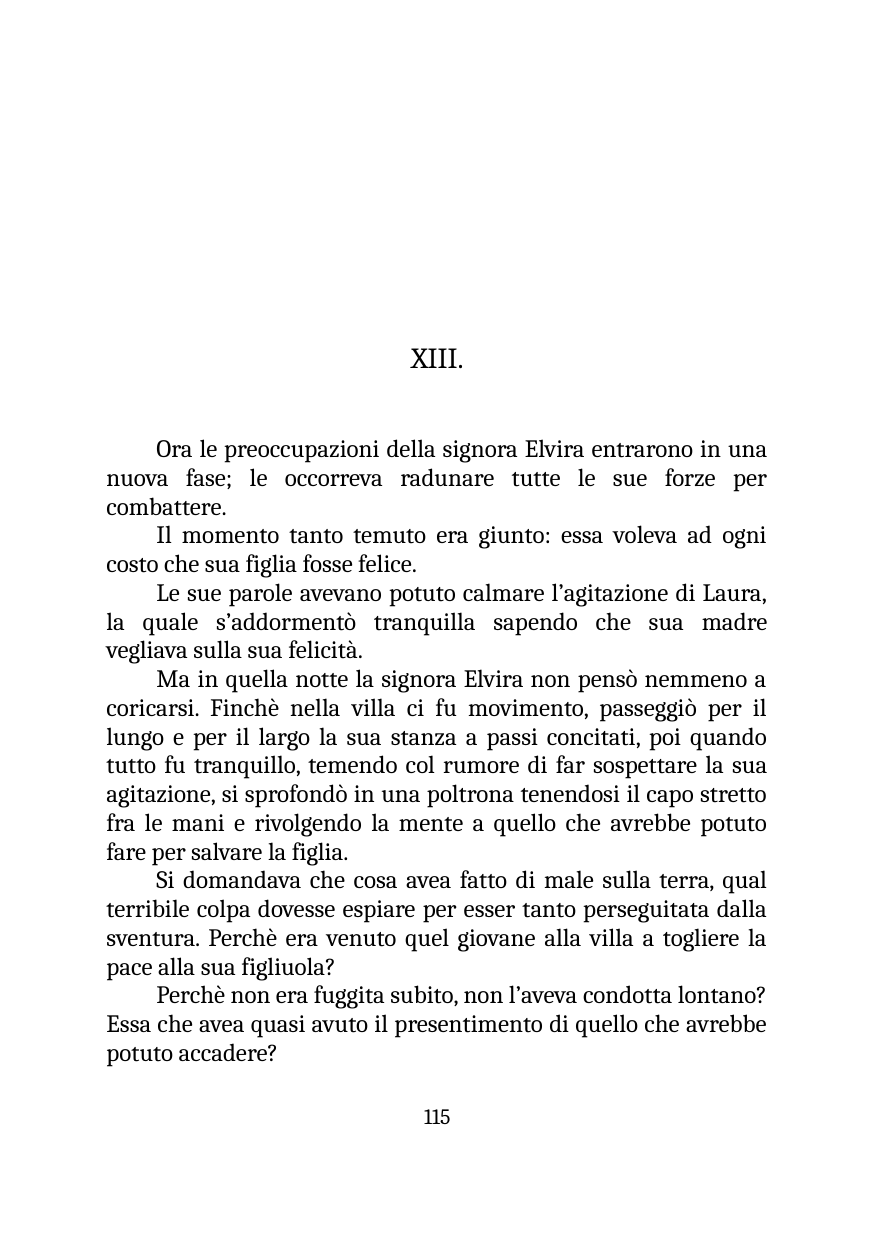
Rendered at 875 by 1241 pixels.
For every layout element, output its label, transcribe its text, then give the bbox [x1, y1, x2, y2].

text Le sue parole avevano potuto calmare l’agitazione di Laura, la quale s’addormentò tranquilla sapendo che sua madre vegliava sulla sua felicità. [106, 579, 768, 665]
text Ma in quella notte la signora Elvira non pensò nemmeno a coricarsi. Finchè nella villa ci fu movimento, passeggiò per il lungo e per il largo la sua stanza a passi concitati, poi quando tutto fu tranquillo, temendo col rumore di far sospettare la sua agitazione, si sprofondò in una poltrona tenendosi il capo stretto fra le mani e rivolgendo la mente a quello che avrebbe potuto fare per salvare la figlia. [106, 665, 768, 866]
text Ora le preoccupazioni della signora Elvira entrarono in una nuova fase; le occorreva radunare tutte le sue forze per combattere. [106, 435, 768, 521]
text Perchè non era fuggita subito, non l’aveva condotta lontano? Essa che avea quasi avuto il presentimento di quello che avrebbe potuto accadere? [106, 981, 768, 1068]
subtitle XIII. [106, 342, 768, 376]
text Il momento tanto temuto era giunto: essa voleva ad ogni costo che sua figlia fosse felice. [106, 521, 768, 579]
text Si domandava che cosa avea fatto di male sulla terra, qual terribile colpa dovesse espiare per esser tanto perseguitata dalla sventura. Perchè era venuto quel giovane alla villa a togliere la pace alla sua figliuola? [106, 866, 768, 981]
